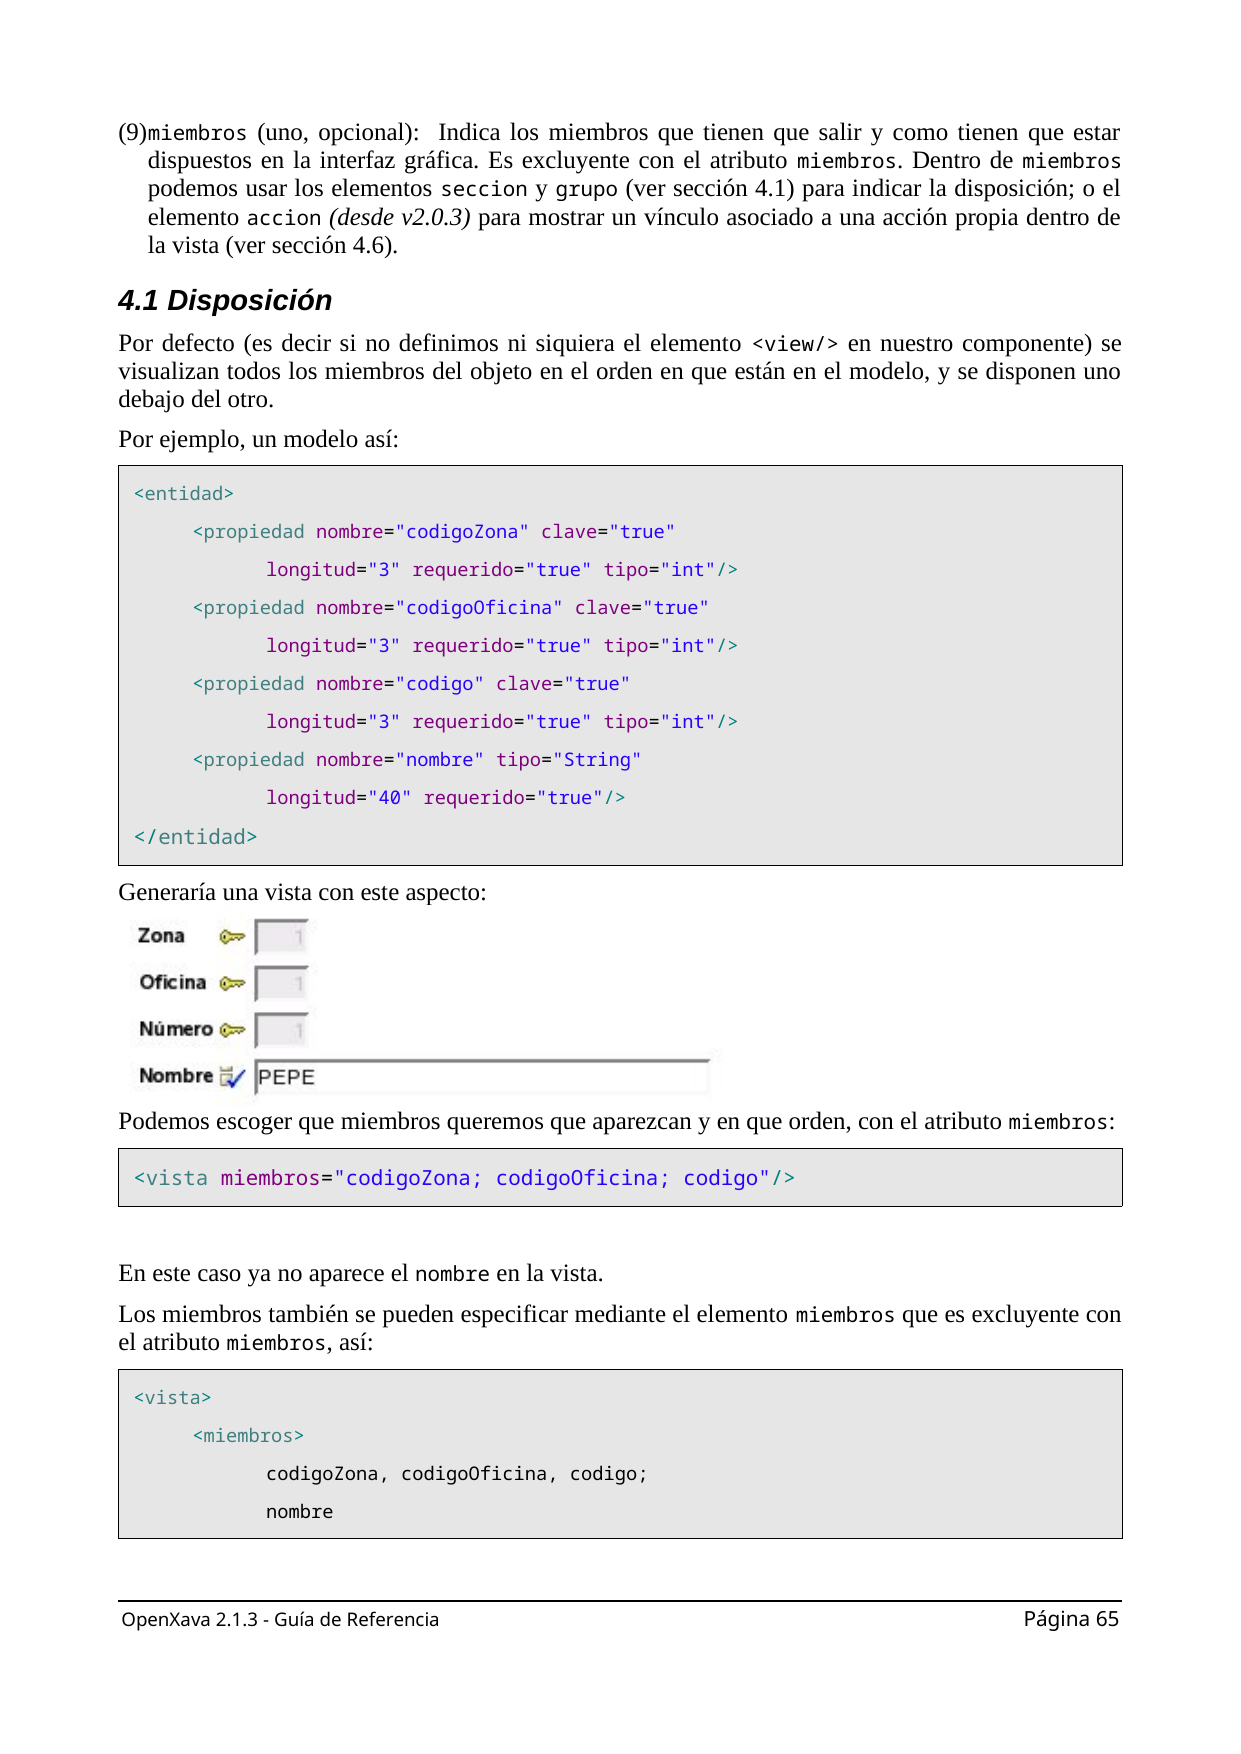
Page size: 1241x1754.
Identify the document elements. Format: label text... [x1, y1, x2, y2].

text Por ejemplo, un modelo así: [118, 425, 1122, 453]
text Generaría una vista con este aspecto: [118, 878, 1122, 906]
text <vista> [119, 1370, 1122, 1407]
text </entidad> [119, 807, 1122, 865]
list miembros (uno, opcional): Indica los miembros que tienen que salir y como tienen que estar dispuestos en la interfaz gráfica. Es excluyente con el atributo miembros. Dentro de miembros podemos usar los elementos seccion y grupo (ver sección 4.1) para indicar la disposición; o el elemento accion (desde v2.0.3) para mostrar un vínculo asociado a una acción propia dentro de la vista (ver sección 4.6). [118, 118, 1122, 259]
text <propiedad nombre="codigo" clave="true" [119, 655, 1122, 693]
picture [130, 905, 725, 1108]
text longitud="3" requerido="true" tipo="int"/> [119, 541, 1122, 579]
text codigoZona, codigoOficina, codigo; [119, 1445, 1122, 1483]
text <entidad> [119, 466, 1122, 503]
text longitud="3" requerido="true" tipo="int"/> [119, 617, 1122, 655]
text nombre [119, 1483, 1122, 1538]
text <miembros> [119, 1407, 1122, 1445]
text <propiedad nombre="nombre" tipo="String" [119, 731, 1122, 769]
text Los miembros también se pueden especificar mediante el elemento miembros que es excluyente con el atributo miembros, así: [118, 1300, 1122, 1357]
text En este caso ya no aparece el nombre en la vista. [118, 1259, 1122, 1288]
subtitle Disposición [118, 284, 1122, 316]
text Podemos escoger que miembros queremos que aparezcan y en que orden, con el atributo miembros: [118, 918, 1122, 1136]
text <propiedad nombre="codigoOficina" clave="true" [119, 579, 1122, 617]
text <vista miembros="codigoZona; codigoOficina; codigo"/> [119, 1149, 1122, 1206]
text Por defecto (es decir si no definimos ni siquiera el elemento <view/> en nuestro componente) se visualizan todos los miembros del objeto en el orden en que están en el modelo, y se disponen uno debajo del otro. [118, 329, 1122, 413]
text longitud="3" requerido="true" tipo="int"/> [119, 693, 1122, 731]
text longitud="40" requerido="true"/> [119, 769, 1122, 807]
text <propiedad nombre="codigoZona" clave="true" [119, 503, 1122, 541]
